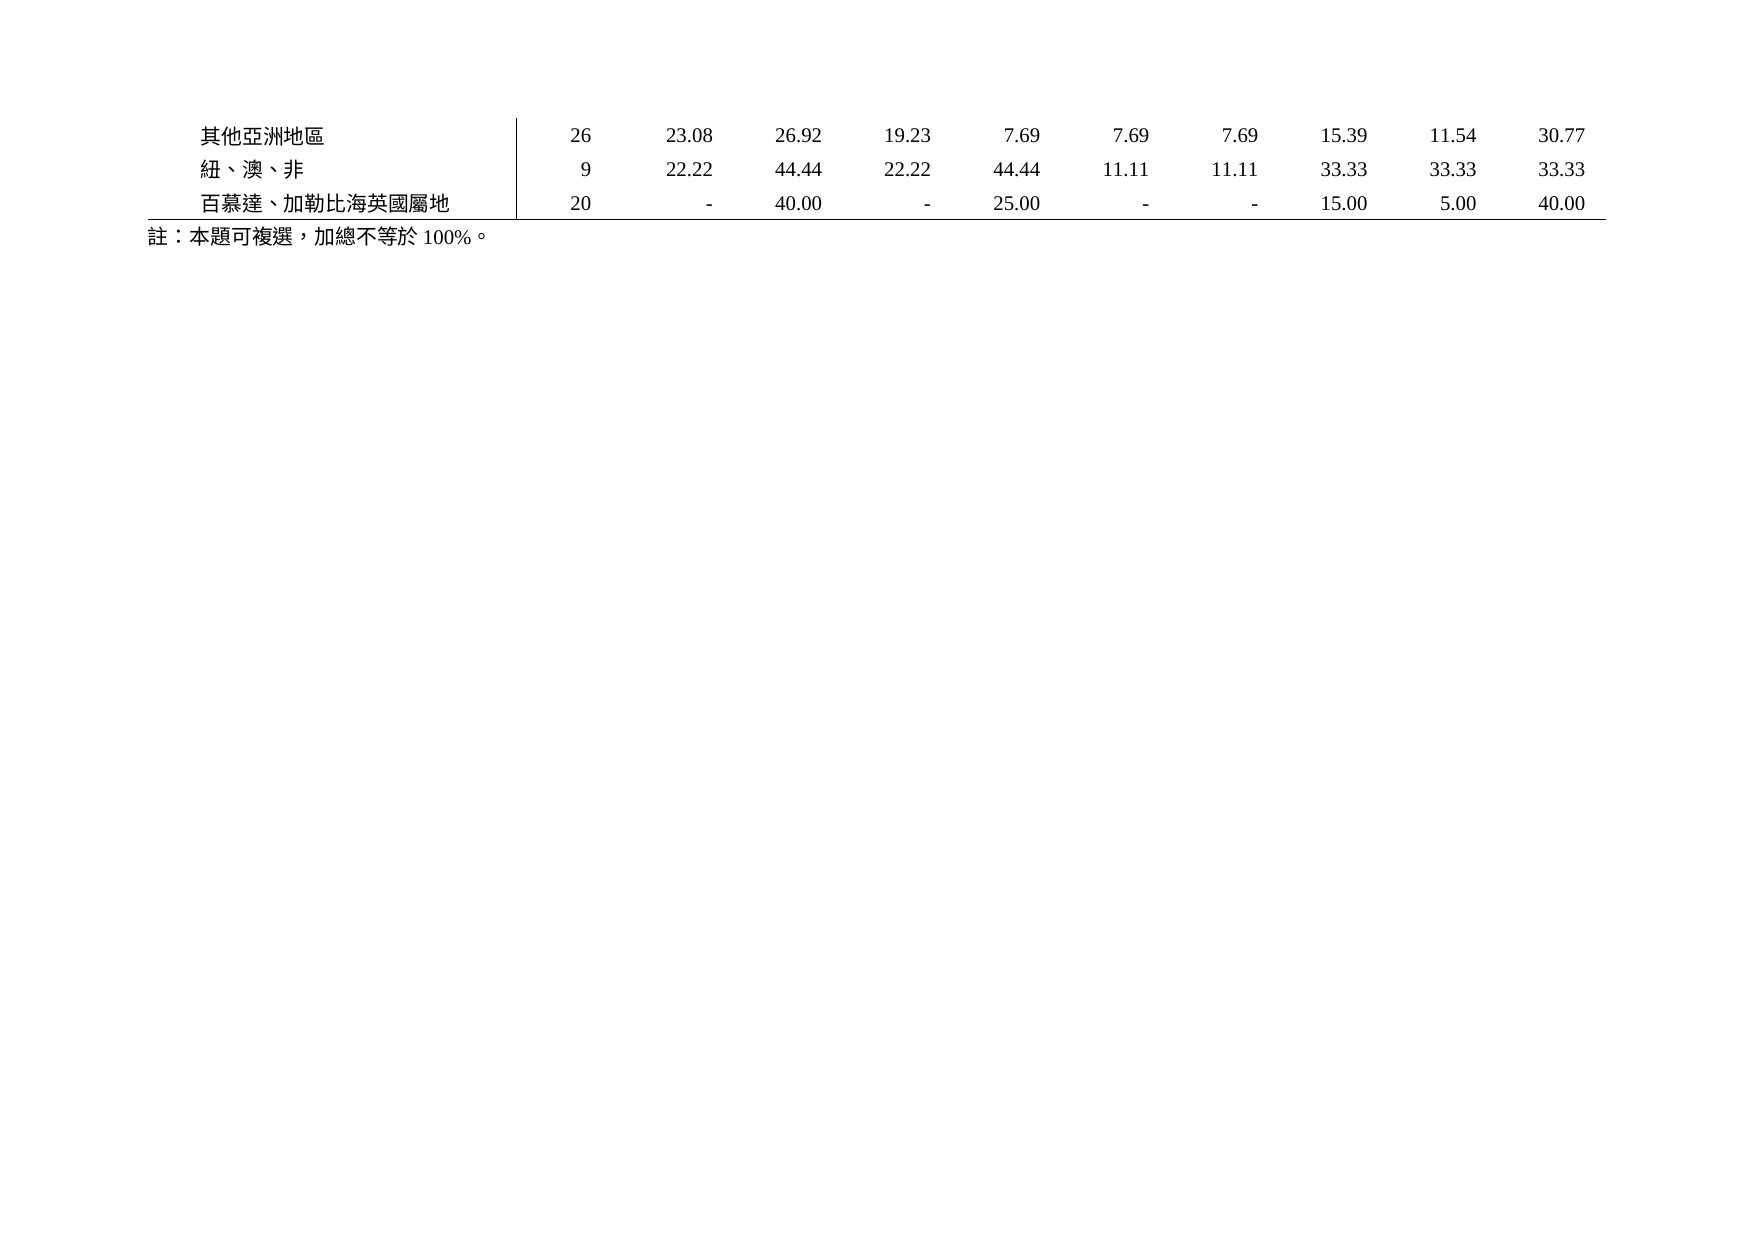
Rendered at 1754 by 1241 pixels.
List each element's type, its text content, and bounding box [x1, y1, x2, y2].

table_cell 7.69 [952, 118, 1061, 152]
table_cell 11.11 [1171, 152, 1279, 186]
table_cell 26.92 [734, 118, 843, 152]
table_cell 15.00 [1280, 186, 1389, 219]
table_cell 33.33 [1498, 152, 1606, 186]
table_cell 33.33 [1280, 152, 1389, 186]
table_cell 44.44 [952, 152, 1061, 186]
table_cell 26 [517, 118, 625, 152]
table_cell 其他亞洲地區 [148, 118, 516, 152]
table_cell 22.22 [625, 152, 734, 186]
table_cell 9 [517, 152, 625, 186]
text 註：本題可複選，加總不等於100%。 [148, 220, 1606, 251]
table_cell 百慕達、加勒比海英國屬地 [148, 186, 516, 219]
table_cell - [625, 186, 734, 219]
table_cell 紐、澳、非 [148, 152, 516, 186]
table_cell 33.33 [1389, 152, 1498, 186]
table_cell - [843, 186, 952, 219]
table_cell 22.22 [843, 152, 952, 186]
table_cell 40.00 [734, 186, 843, 219]
table_cell 7.69 [1061, 118, 1171, 152]
table_cell - [1061, 186, 1171, 219]
table_cell 11.54 [1389, 118, 1498, 152]
table_cell 19.23 [843, 118, 952, 152]
table_cell 23.08 [625, 118, 734, 152]
table_cell 5.00 [1389, 186, 1498, 219]
table_cell 20 [517, 186, 625, 219]
table_cell 44.44 [734, 152, 843, 186]
table_cell 30.77 [1498, 118, 1606, 152]
table_cell 15.39 [1280, 118, 1389, 152]
table_cell 40.00 [1498, 186, 1606, 219]
table_cell - [1171, 186, 1279, 219]
table_cell 7.69 [1171, 118, 1279, 152]
table_cell 11.11 [1061, 152, 1171, 186]
table_cell 25.00 [952, 186, 1061, 219]
